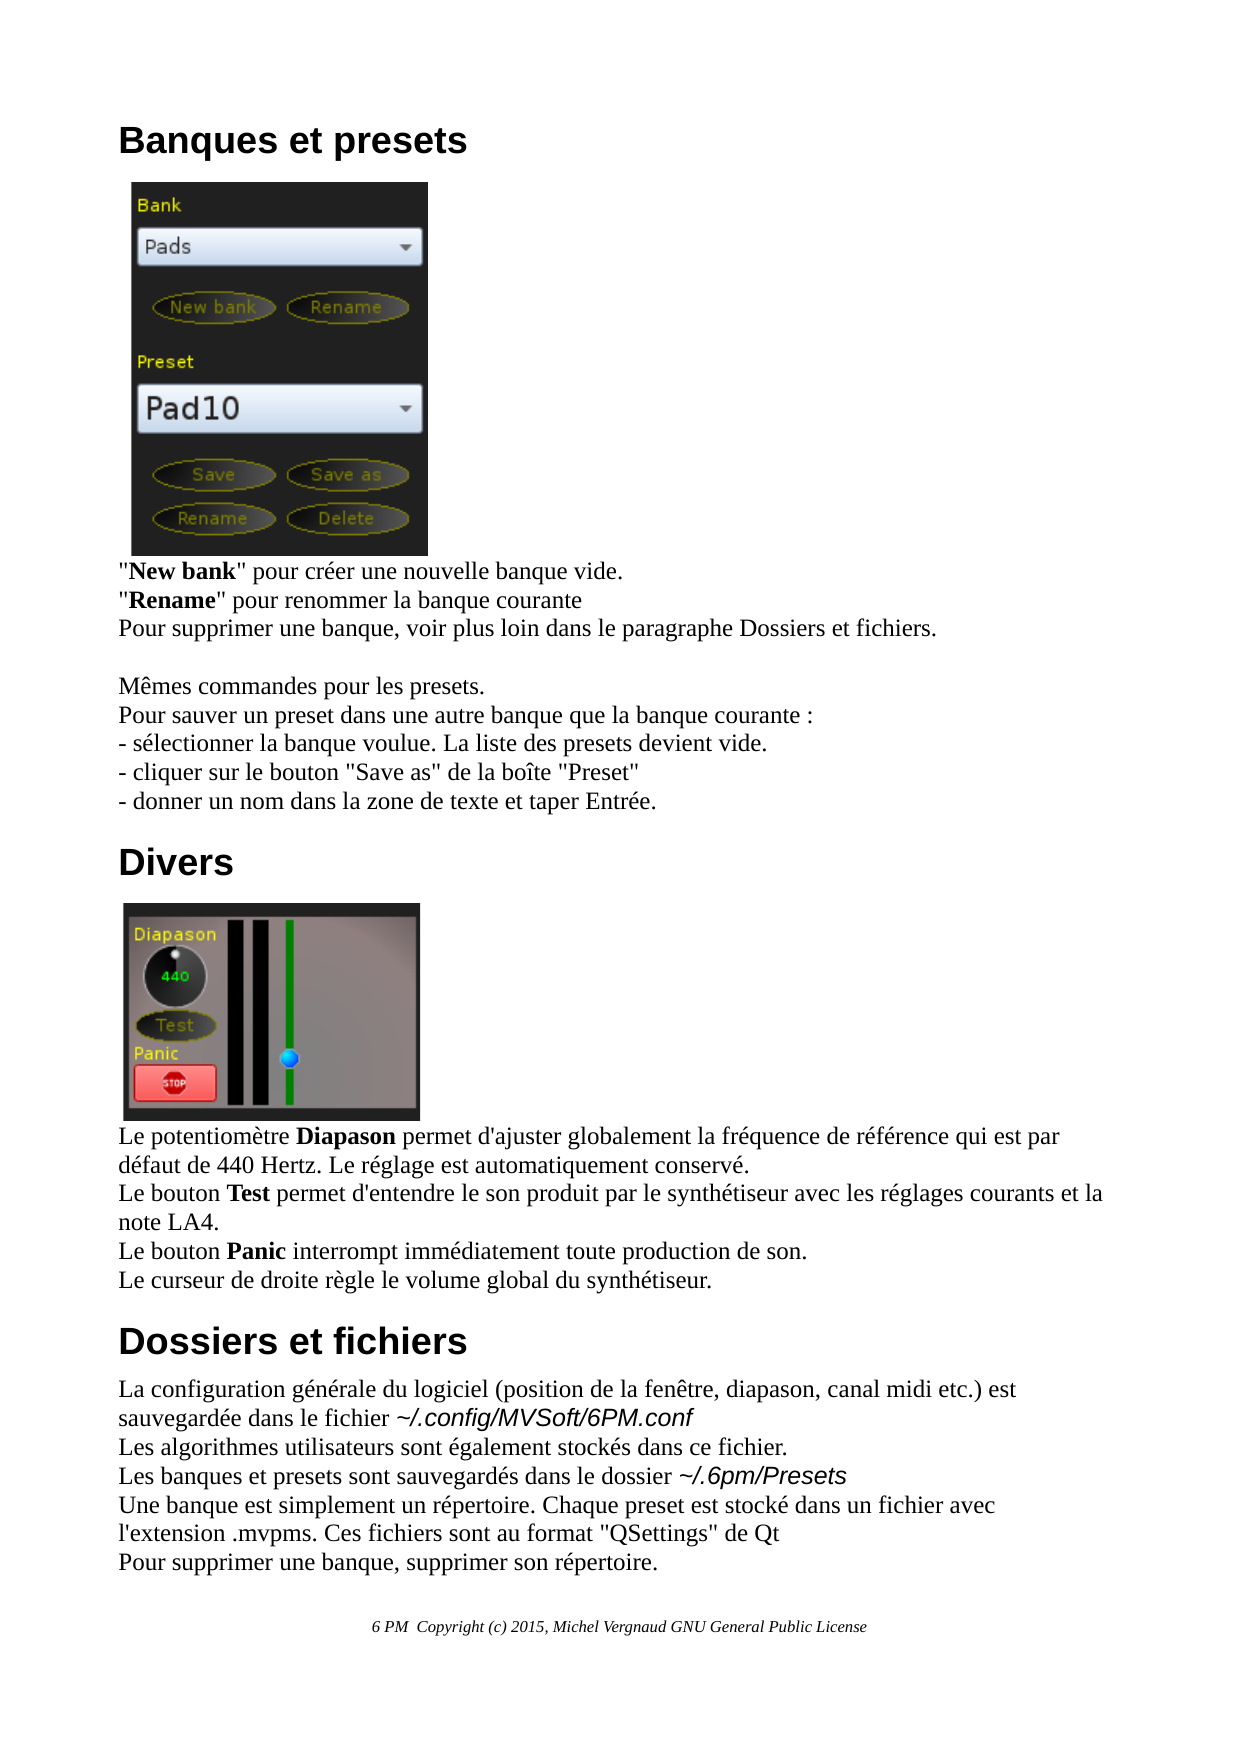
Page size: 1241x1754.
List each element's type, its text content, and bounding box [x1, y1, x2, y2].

picture [123, 903, 421, 1121]
text Les banques et presets sont sauvegardés dans le dossier ~/.6pm/Presets [118, 1461, 1122, 1490]
text Pour supprimer une banque, supprimer son répertoire. [118, 1547, 1122, 1576]
text La configuration générale du logiciel (position de la fenêtre, diapason, canal midi etc.) est sauvegardée dans le fichier ~/.config/MVSoft/6PM.conf [118, 1374, 1122, 1432]
text Une banque est simplement un répertoire. Chaque preset est stocké dans un fichier avec l'extension .mvpms. Ces fichiers sont au format "QSettings" de Qt [118, 1490, 1122, 1547]
text Le curseur de droite règle le volume global du synthétiseur. [118, 1265, 1122, 1293]
text Le bouton Test permet d'entendre le son produit par le synthétiseur avec les réglages courants et la note LA4. [118, 1178, 1122, 1236]
text - cliquer sur le bouton "Save as" de la boîte "Preset" [118, 757, 1122, 786]
text Mêmes commandes pour les presets. [118, 671, 1122, 700]
text Le bouton Panic interrompt immédiatement toute production de son. [118, 1236, 1122, 1265]
text - sélectionner la banque voulue. La liste des presets devient vide. [118, 728, 1122, 757]
text Pour sauver un preset dans une autre banque que la banque courante : [118, 700, 1122, 728]
subtitle Divers [118, 840, 1122, 883]
text - donner un nom dans la zone de texte et taper Entrée. [118, 786, 1122, 815]
text Pour supprimer une banque, voir plus loin dans le paragraphe Dossiers et fichiers. [118, 613, 1122, 642]
text "Rename" pour renommer la banque courante [118, 585, 1122, 613]
text Le potentiomètre Diapason permet d'ajuster globalement la fréquence de référence qui est par défaut de 440 Hertz. Le réglage est automatiquement conservé. [118, 1121, 1122, 1178]
picture [131, 182, 428, 556]
text Les algorithmes utilisateurs sont également stockés dans ce fichier. [118, 1432, 1122, 1461]
subtitle Dossiers et fichiers [118, 1318, 1122, 1362]
subtitle Banques et presets [118, 118, 1122, 162]
text "New bank" pour créer une nouvelle banque vide. [118, 174, 1122, 585]
